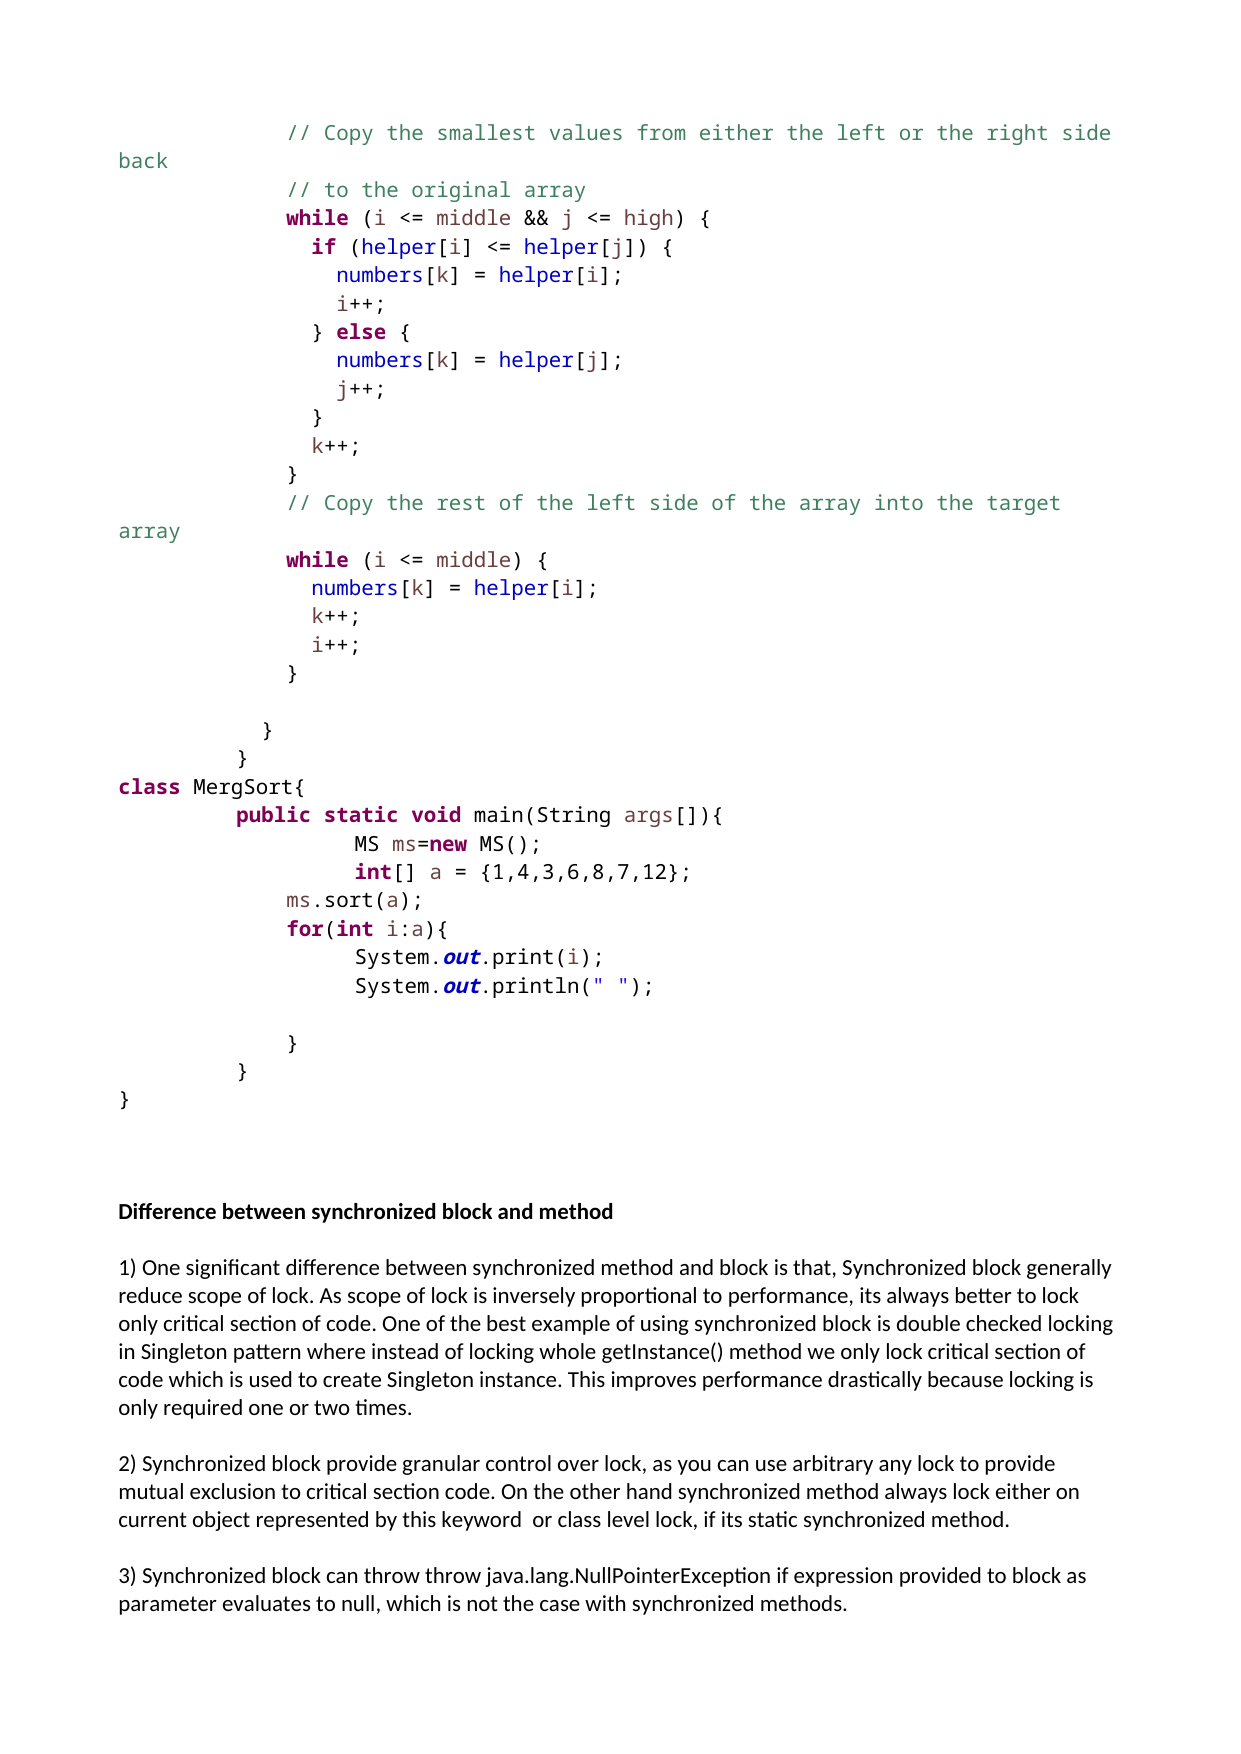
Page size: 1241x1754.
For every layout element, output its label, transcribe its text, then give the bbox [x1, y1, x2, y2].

text numbers[k] = helper[j]; [118, 346, 1122, 374]
text } [118, 658, 1122, 687]
text 2) Synchronized block provide granular control over lock, as you can use arbitrary any lock to provide mutual exclusion to critical section code. On the other hand synchronized method always lock either on current object represented by this keyword or class level lock, if its static synchronized method. [118, 1449, 1122, 1533]
text // Copy the rest of the left side of the array into the target array [118, 488, 1122, 545]
text 3) Synchronized block can throw throw java.lang.NullPointerException if expression provided to block as parameter evaluates to null, which is not the case with synchronized methods. [118, 1561, 1122, 1617]
text } [118, 743, 1122, 772]
text // Copy the smallest values from either the left or the right side back [118, 118, 1122, 175]
text class MergSort{ [118, 772, 1122, 800]
text while (i <= middle && j <= high) { [118, 203, 1122, 232]
text } [118, 459, 1122, 488]
text i++; [118, 630, 1122, 658]
text while (i <= middle) { [118, 545, 1122, 573]
text for(int i:a){ [118, 914, 1122, 942]
text numbers[k] = helper[i]; [118, 260, 1122, 289]
text } [118, 1028, 1122, 1056]
text ms.sort(a); [118, 886, 1122, 914]
text public static void main(String args[]){ [118, 800, 1122, 829]
text System.out.println(" "); [118, 971, 1122, 999]
text if (helper[i] <= helper[j]) { [118, 232, 1122, 260]
text numbers[k] = helper[i]; [118, 573, 1122, 602]
text k++; [118, 602, 1122, 630]
text } [118, 1056, 1122, 1084]
text i++; [118, 289, 1122, 317]
text // to the original array [118, 175, 1122, 203]
text Difference between synchronized block and method [118, 1197, 1122, 1225]
text } [118, 1084, 1122, 1113]
text } [118, 402, 1122, 431]
text j++; [118, 374, 1122, 402]
text } else { [118, 317, 1122, 346]
text 1) One significant difference between synchronized method and block is that, Synchronized block generally reduce scope of lock. As scope of lock is inversely proportional to performance, its always better to lock only critical section of code. One of the best example of using synchronized block is double checked locking in Singleton pattern where instead of locking whole getInstance() method we only lock critical section of code which is used to create Singleton instance. This improves performance drastically because locking is only required one or two times. [118, 1253, 1122, 1421]
text } [118, 715, 1122, 743]
text k++; [118, 431, 1122, 459]
text MS ms=new MS(); [118, 829, 1122, 857]
text int[] a = {1,4,3,6,8,7,12}; [118, 857, 1122, 886]
text System.out.print(i); [118, 942, 1122, 971]
